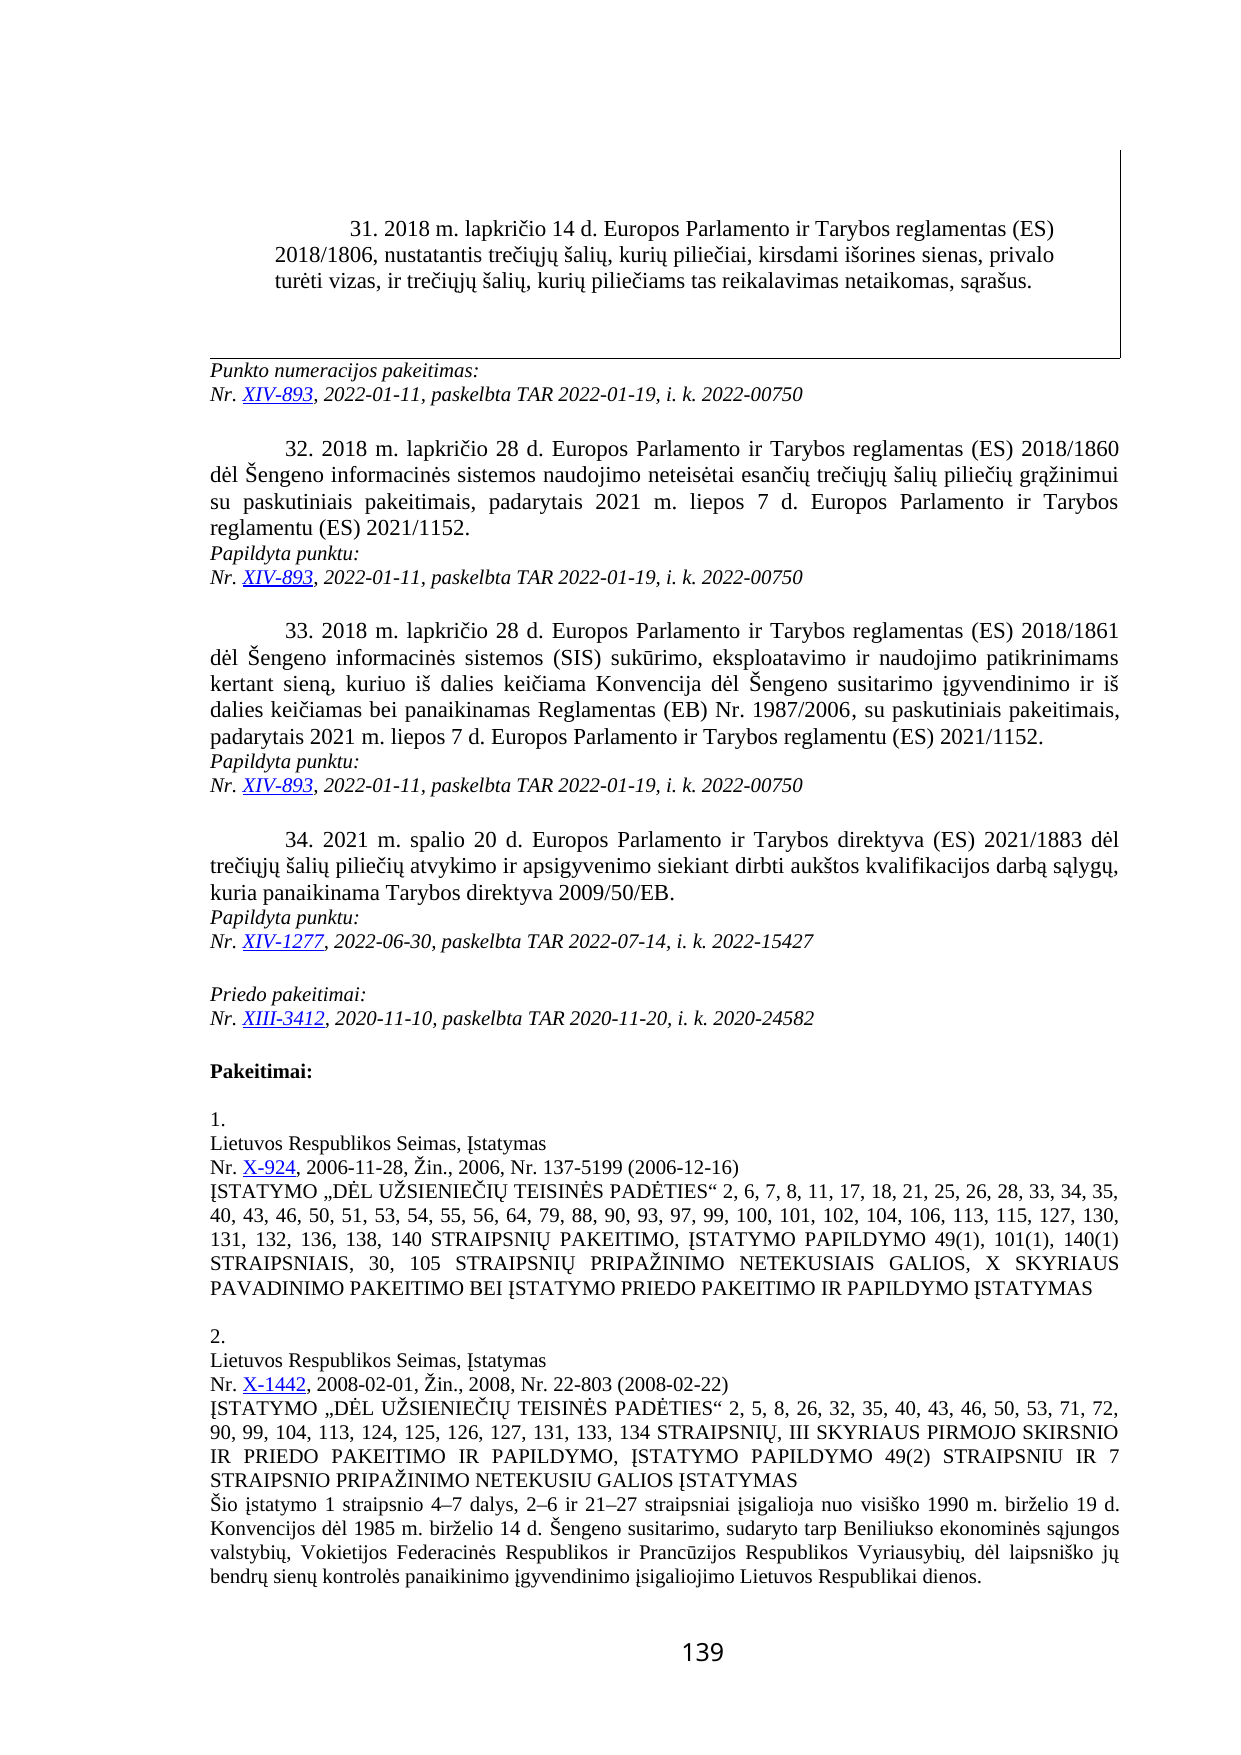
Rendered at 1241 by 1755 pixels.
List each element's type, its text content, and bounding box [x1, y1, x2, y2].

text 31. 2018 m. lapkričio 14 d. Europos Parlamento ir Tarybos reglamentas (ES) 2018/1806, nustatantis trečiųjų šalių, kurių piliečiai, kirsdami išorines sienas, privalo turėti vizas, ir trečiųjų šalių, kurių piliečiams tas reikalavimas netaikomas, sąrašus. [210, 150, 1120, 358]
text Priedo pakeitimai: [210, 982, 1120, 1006]
text Papildyta punktu: [210, 905, 1120, 929]
text Nr. X-1442, 2008-02-01, Žin., 2008, Nr. 22-803 (2008-02-22) [210, 1372, 1120, 1396]
text Nr. XIV-893, 2022-01-11, paskelbta TAR 2022-01-19, i. k. 2022-00750 [210, 564, 1120, 589]
text Punkto numeracijos pakeitimas: [210, 358, 1120, 382]
text ĮSTATYMO „DĖL UŽSIENIEČIŲ TEISINĖS PADĖTIES“ 2, 6, 7, 8, 11, 17, 18, 21, 25, 26, 28, 33, 34, 35, 40, 43, 46, 50, 51, 53, 54, 55, 56, 64, 79, 88, 90, 93, 97, 99, 100, 101, 102, 104, 106, 113, 115, 127, 130, 131, 132, 136, 138, 140 STRAIPSNIŲ PAKEITIMO, ĮSTATYMO PAPILDYMO 49(1), 101(1), 140(1) STRAIPSNIAIS, 30, 105 STRAIPSNIŲ PRIPAŽINIMO NETEKUSIAIS GALIOS, X SKYRIAUS PAVADINIMO PAKEITIMO BEI ĮSTATYMO PRIEDO PAKEITIMO IR PAPILDYMO ĮSTATYMAS [210, 1179, 1120, 1299]
text Lietuvos Respublikos Seimas, Įstatymas [210, 1131, 1120, 1155]
text 34. 2021 m. spalio 20 d. Europos Parlamento ir Tarybos direktyva (ES) 2021/1883 dėl trečiųjų šalių piliečių atvykimo ir apsigyvenimo siekiant dirbti aukštos kvalifikacijos darbą sąlygų, kuria panaikinama Tarybos direktyva 2009/50/EB. [210, 826, 1120, 905]
text Nr. XIV-893, 2022-01-11, paskelbta TAR 2022-01-19, i. k. 2022-00750 [210, 773, 1120, 797]
text Papildyta punktu: [210, 749, 1120, 773]
text Nr. XIII-3412, 2020-11-10, paskelbta TAR 2020-11-20, i. k. 2020-24582 [210, 1006, 1120, 1030]
text Nr. XIV-893, 2022-01-11, paskelbta TAR 2022-01-19, i. k. 2022-00750 [210, 382, 1120, 406]
text 33. 2018 m. lapkričio 28 d. Europos Parlamento ir Tarybos reglamentas (ES) 2018/1861 dėl Šengeno informacinės sistemos (SIS) sukūrimo, eksploatavimo ir naudojimo patikrinimams kertant sieną, kuriuo iš dalies keičiama Konvencija dėl Šengeno susitarimo įgyvendinimo ir iš dalies keičiamas bei panaikinamas Reglamentas (EB) Nr. 1987/2006, su paskutiniais pakeitimais, padarytais 2021 m. liepos 7 d. Europos Parlamento ir Tarybos reglamentu (ES) 2021/1152. [210, 617, 1120, 749]
text 2. [210, 1323, 1120, 1348]
text 32. 2018 m. lapkričio 28 d. Europos Parlamento ir Tarybos reglamentas (ES) 2018/1860 dėl Šengeno informacinės sistemos naudojimo neteisėtai esančių trečiųjų šalių piliečių grąžinimui su paskutiniais pakeitimais, padarytais 2021 m. liepos 7 d. Europos Parlamento ir Tarybos reglamentu (ES) 2021/1152. [210, 435, 1120, 541]
text Nr. XIV-1277, 2022-06-30, paskelbta TAR 2022-07-14, i. k. 2022-15427 [210, 929, 1120, 953]
text Lietuvos Respublikos Seimas, Įstatymas [210, 1348, 1120, 1372]
text ĮSTATYMO „DĖL UŽSIENIEČIŲ TEISINĖS PADĖTIES“ 2, 5, 8, 26, 32, 35, 40, 43, 46, 50, 53, 71, 72, 90, 99, 104, 113, 124, 125, 126, 127, 131, 133, 134 STRAIPSNIŲ, III SKYRIAUS PIRMOJO SKIRSNIO IR PRIEDO PAKEITIMO IR PAPILDYMO, ĮSTATYMO PAPILDYMO 49(2) STRAIPSNIU IR 7 STRAIPSNIO PRIPAŽINIMO NETEKUSIU GALIOS ĮSTATYMAS [210, 1396, 1120, 1492]
text Pakeitimai: [210, 1059, 1120, 1083]
text Papildyta punktu: [210, 541, 1120, 564]
text Nr. X-924, 2006-11-28, Žin., 2006, Nr. 137-5199 (2006-12-16) [210, 1155, 1120, 1179]
text 1. [210, 1107, 1120, 1131]
text Šio įstatymo 1 straipsnio 4–7 dalys, 2–6 ir 21–27 straipsniai įsigalioja nuo visiško 1990 m. birželio 19 d. Konvencijos dėl 1985 m. birželio 14 d. Šengeno susitarimo, sudaryto tarp Beniliukso ekonominės sąjungos valstybių, Vokietijos Federacinės Respublikos ir Prancūzijos Respublikos Vyriausybių, dėl laipsniško jų bendrų sienų kontrolės panaikinimo įgyvendinimo įsigaliojimo Lietuvos Respublikai dienos. [210, 1492, 1120, 1588]
